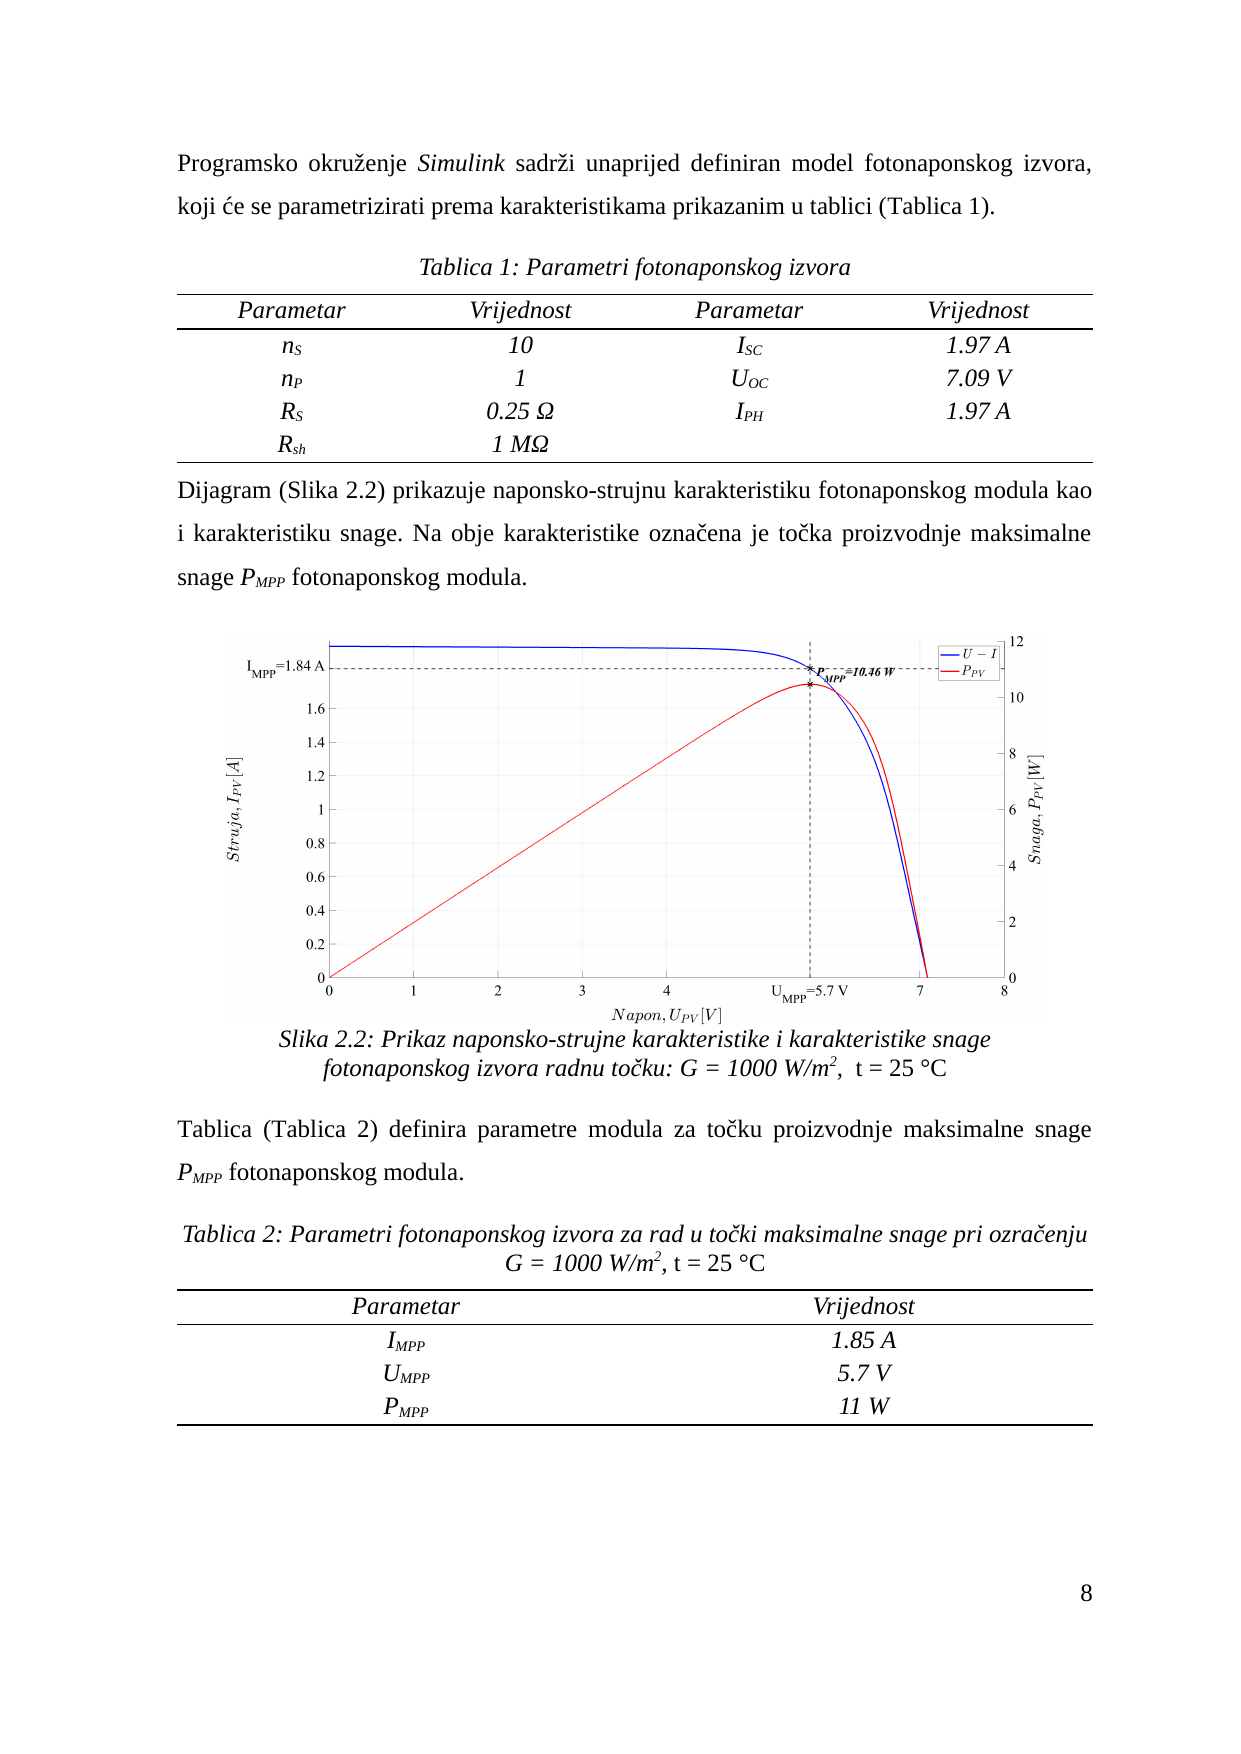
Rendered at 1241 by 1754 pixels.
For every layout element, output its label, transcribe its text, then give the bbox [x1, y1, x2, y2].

table_cell RS [177, 396, 406, 429]
table_cell 1.97 A [864, 396, 1093, 429]
table_cell IMPP [177, 1325, 635, 1358]
table_cell 11 W [635, 1391, 1093, 1424]
table_cell [864, 429, 1093, 462]
table_cell 0.25 Ω [406, 396, 635, 429]
table_cell IPH [635, 396, 864, 429]
table_cell [635, 429, 864, 462]
table_header Parametar [177, 1291, 635, 1324]
table_header Vrijednost [406, 295, 635, 328]
table_cell 7.09 V [864, 363, 1093, 396]
table_cell nS [177, 330, 406, 363]
text Programsko okruženje Simulink sadrži unaprijed definiran model fotonaponskog izvora, koji će se parametrizirati prema karakteristikama prikazanim u tablici (Tablica 1). [177, 148, 1093, 219]
table_cell 1.85 A [635, 1325, 1093, 1358]
table_cell 1.97 A [864, 330, 1093, 363]
table_cell UMPP [177, 1358, 635, 1391]
table_cell UOC [635, 363, 864, 396]
table_header Vrijednost [864, 295, 1093, 328]
table_cell 1 MΩ [406, 429, 635, 462]
table_cell 10 [406, 330, 635, 363]
table_cell PMPP [177, 1391, 635, 1424]
text Dijagram (Slika 2.2) prikazuje naponsko-strujnu karakteristiku fotonaponskog modula kao i karakteristiku snage. Na obje karakteristike označena je točka proizvodnje maksimalne snage PMPP fotonaponskog modula. [177, 475, 1093, 590]
table_cell 5.7 V [635, 1358, 1093, 1391]
table_cell Rsh [177, 429, 406, 462]
picture [225, 635, 1044, 1025]
text Tablica (Tablica 2) definira parametre modula za točku proizvodnje maksimalne snage PMPP fotonaponskog modula. [177, 1114, 1093, 1186]
table_header Parametar [635, 295, 864, 328]
table_header Vrijednost [635, 1291, 1093, 1324]
text Tablica 1: Parametri fotonaponskog izvora [177, 252, 1093, 281]
text Tablica 2: Parametri fotonaponskog izvora za rad u točki maksimalne snage pri ozračenju G = 1000 W/m2, t = 25 °C [177, 1219, 1093, 1277]
table_header Parametar [177, 295, 406, 328]
table_cell nP [177, 363, 406, 396]
table_cell ISC [635, 330, 864, 363]
table_cell 1 [406, 363, 635, 396]
text Slika 2.2: Prikaz naponsko-strujne karakteristike i karakteristike snage fotonaponskog izvora radnu točku: G = 1000 W/m2, t = 25 °C [226, 1025, 1044, 1082]
